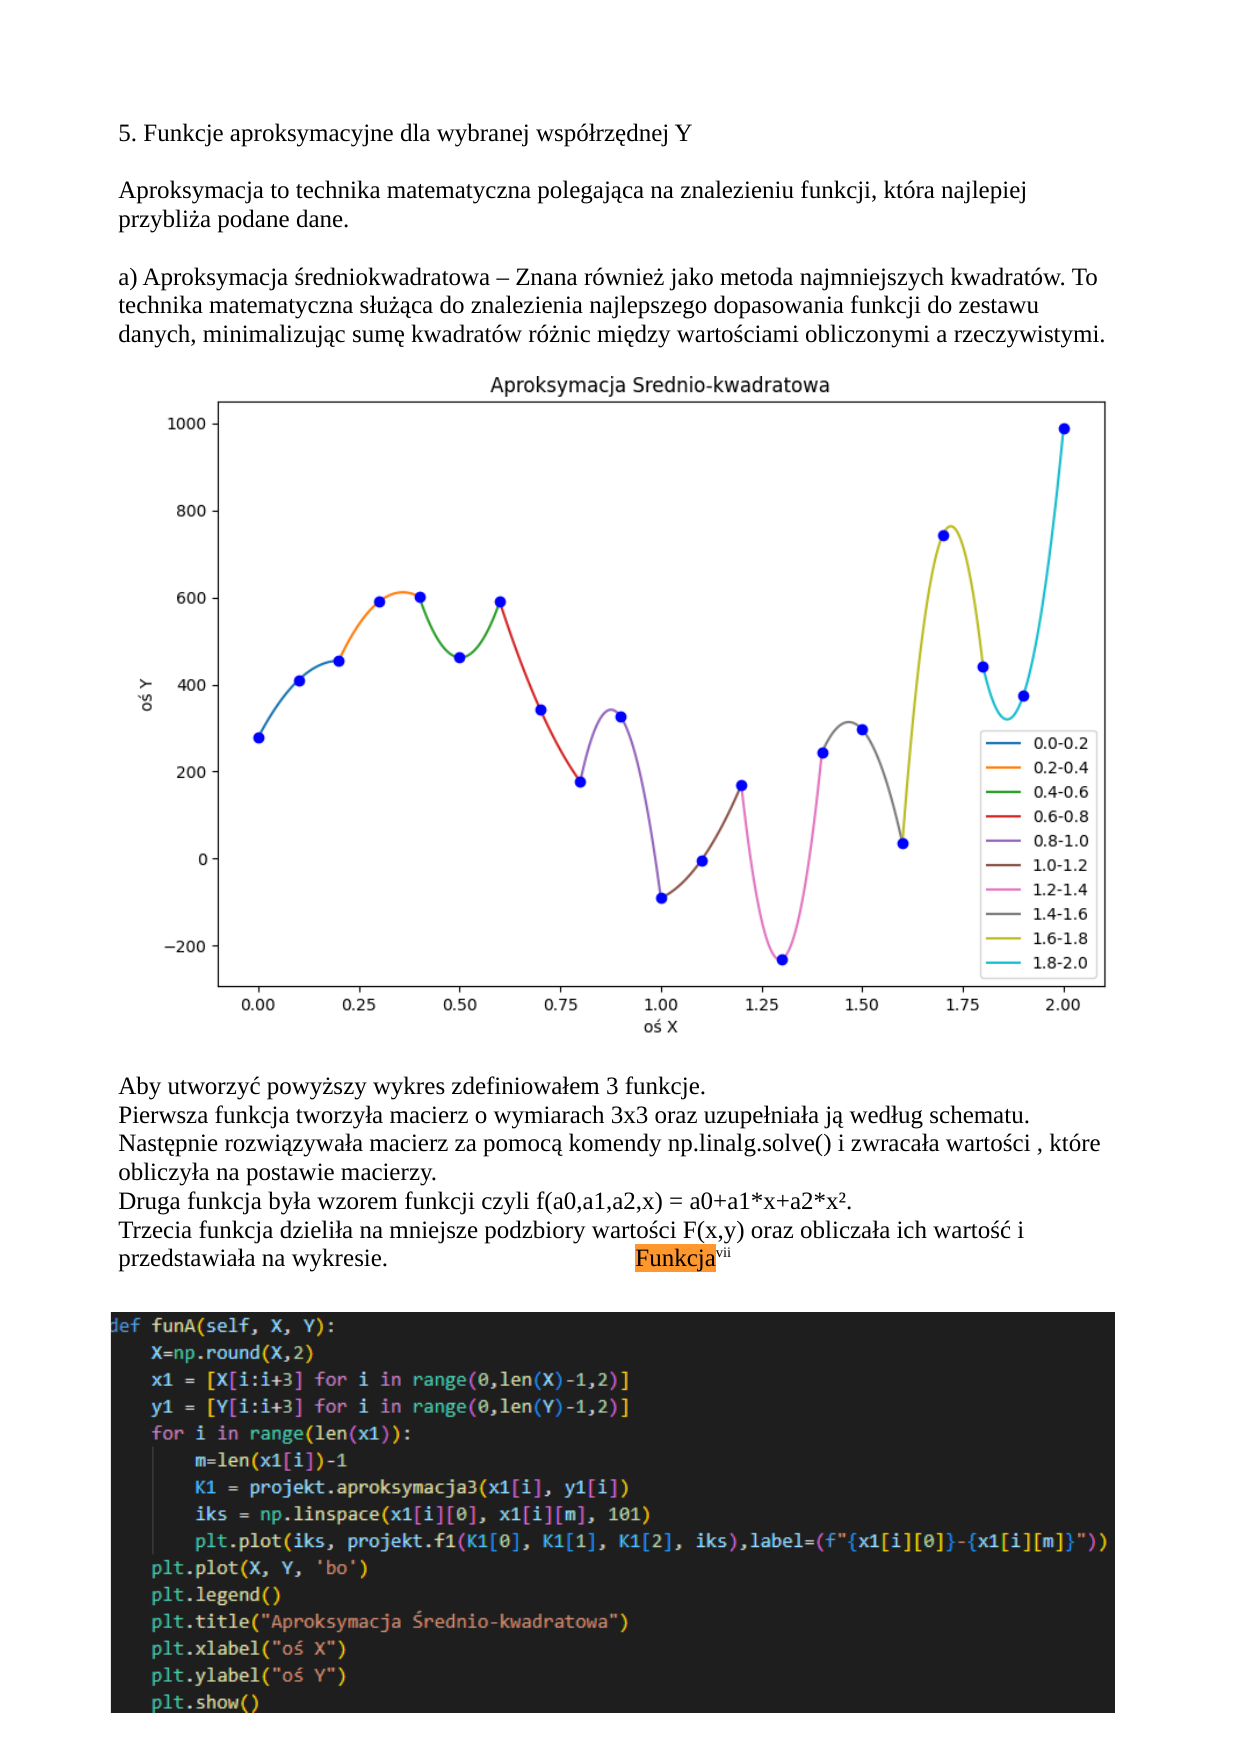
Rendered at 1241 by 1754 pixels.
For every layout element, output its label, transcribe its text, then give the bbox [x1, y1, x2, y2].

text Trzecia funkcja dzieliła na mniejsze podzbiory wartości F(x,y) oraz obliczała ich wartość i przedstawiała na wykresie. Funkcja [118, 1215, 1122, 1272]
picture [118, 376, 1123, 1043]
text 5. Funkcje aproksymacyjne dla wybranej współrzędnej Y [118, 118, 1122, 147]
text a) Aproksymacja średniokwadratowa – Znana również jako metoda najmniejszych kwadratów. To technika matematyczna służąca do znalezienia najlepszego dopasowania funkcji do zestawu danych, minimalizując sumę kwadratów różnic między wartościami obliczonymi a rzeczywistymi. [118, 233, 1122, 348]
text Aproksymacja to technika matematyczna polegająca na znalezieniu funkcji, która najlepiej przybliża podane dane. [118, 176, 1122, 233]
text Druga funkcja była wzorem funkcji czyli f(a0,a1,a2,x) = a0+a1*x+a2*x². [118, 1186, 1122, 1215]
text Aby utworzyć powyższy wykres zdefiniowałem 3 funkcje. Pierwsza funkcja tworzyła macierz o wymiarach 3x3 oraz uzupełniała ją według schematu. Następnie rozwiązywała macierz za pomocą komendy np.linalg.solve() i zwracała wartości , które obliczyła na postawie macierzy. [118, 1071, 1122, 1186]
picture [110, 1312, 1115, 1713]
